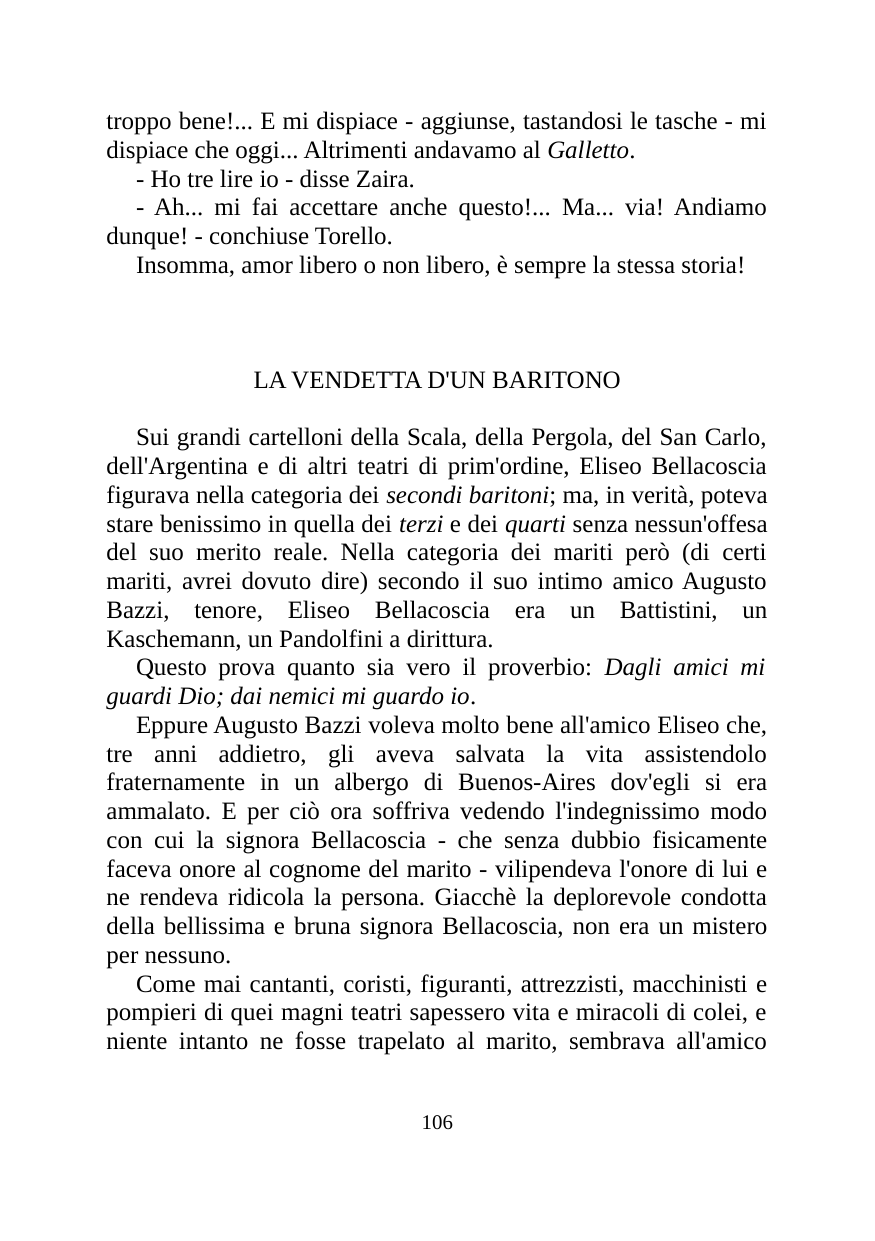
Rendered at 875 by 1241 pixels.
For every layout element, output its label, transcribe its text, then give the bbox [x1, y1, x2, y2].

text Insomma, amor libero o non libero, è sempre la stessa storia! [106, 250, 768, 279]
text Eppure Augusto Bazzi voleva molto bene all'amico Eliseo che, tre anni addietro, gli aveva salvata la vita assistendolo fraternamente in un albergo di Buenos-Aires dov'egli si era ammalato. E per ciò ora soffriva vedendo l'indegnissimo modo con cui la signora Bellacoscia - che senza dubbio fisicamente faceva onore al cognome del marito - vilipendeva l'onore di lui e ne rendeva ridicola la persona. Giacchè la deplorevole condotta della bellissima e bruna signora Bellacoscia, non era un mistero per nessuno. [106, 710, 768, 969]
text Come mai cantanti, coristi, figuranti, attrezzisti, macchinisti e pompieri di quei magni teatri sapessero vita e miracoli di colei, e niente intanto ne fosse trapelato al marito, sembrava all'amico [106, 969, 768, 1055]
text Sui grandi cartelloni della Scala, della Pergola, del San Carlo, dell'Argentina e di altri teatri di prim'ordine, Eliseo Bellacoscia figurava nella categoria dei secondi baritoni; ma, in verità, poteva stare benissimo in quella dei terzi e dei quarti senza nessun'offesa del suo merito reale. Nella categoria dei mariti però (di certi mariti, avrei dovuto dire) secondo il suo intimo amico Augusto Bazzi, tenore, Eliseo Bellacoscia era un Battistini, un Kaschemann, un Pandolfini a dirittura. [106, 422, 768, 652]
text Questo prova quanto sia vero il proverbio: Dagli amici mi guardi Dio; dai nemici mi guardo io. [106, 652, 768, 710]
text LA VENDETTA D'UN BARITONO [106, 365, 768, 394]
text troppo bene!... E mi dispiace - aggiunse, tastandosi le tasche - mi dispiace che oggi... Altrimenti andavamo al Galletto. [106, 106, 768, 164]
text - Ho tre lire io - disse Zaira. [106, 164, 768, 192]
text - Ah... mi fai accettare anche questo!... Ma... via! Andiamo dunque! - conchiuse Torello. [106, 192, 768, 250]
